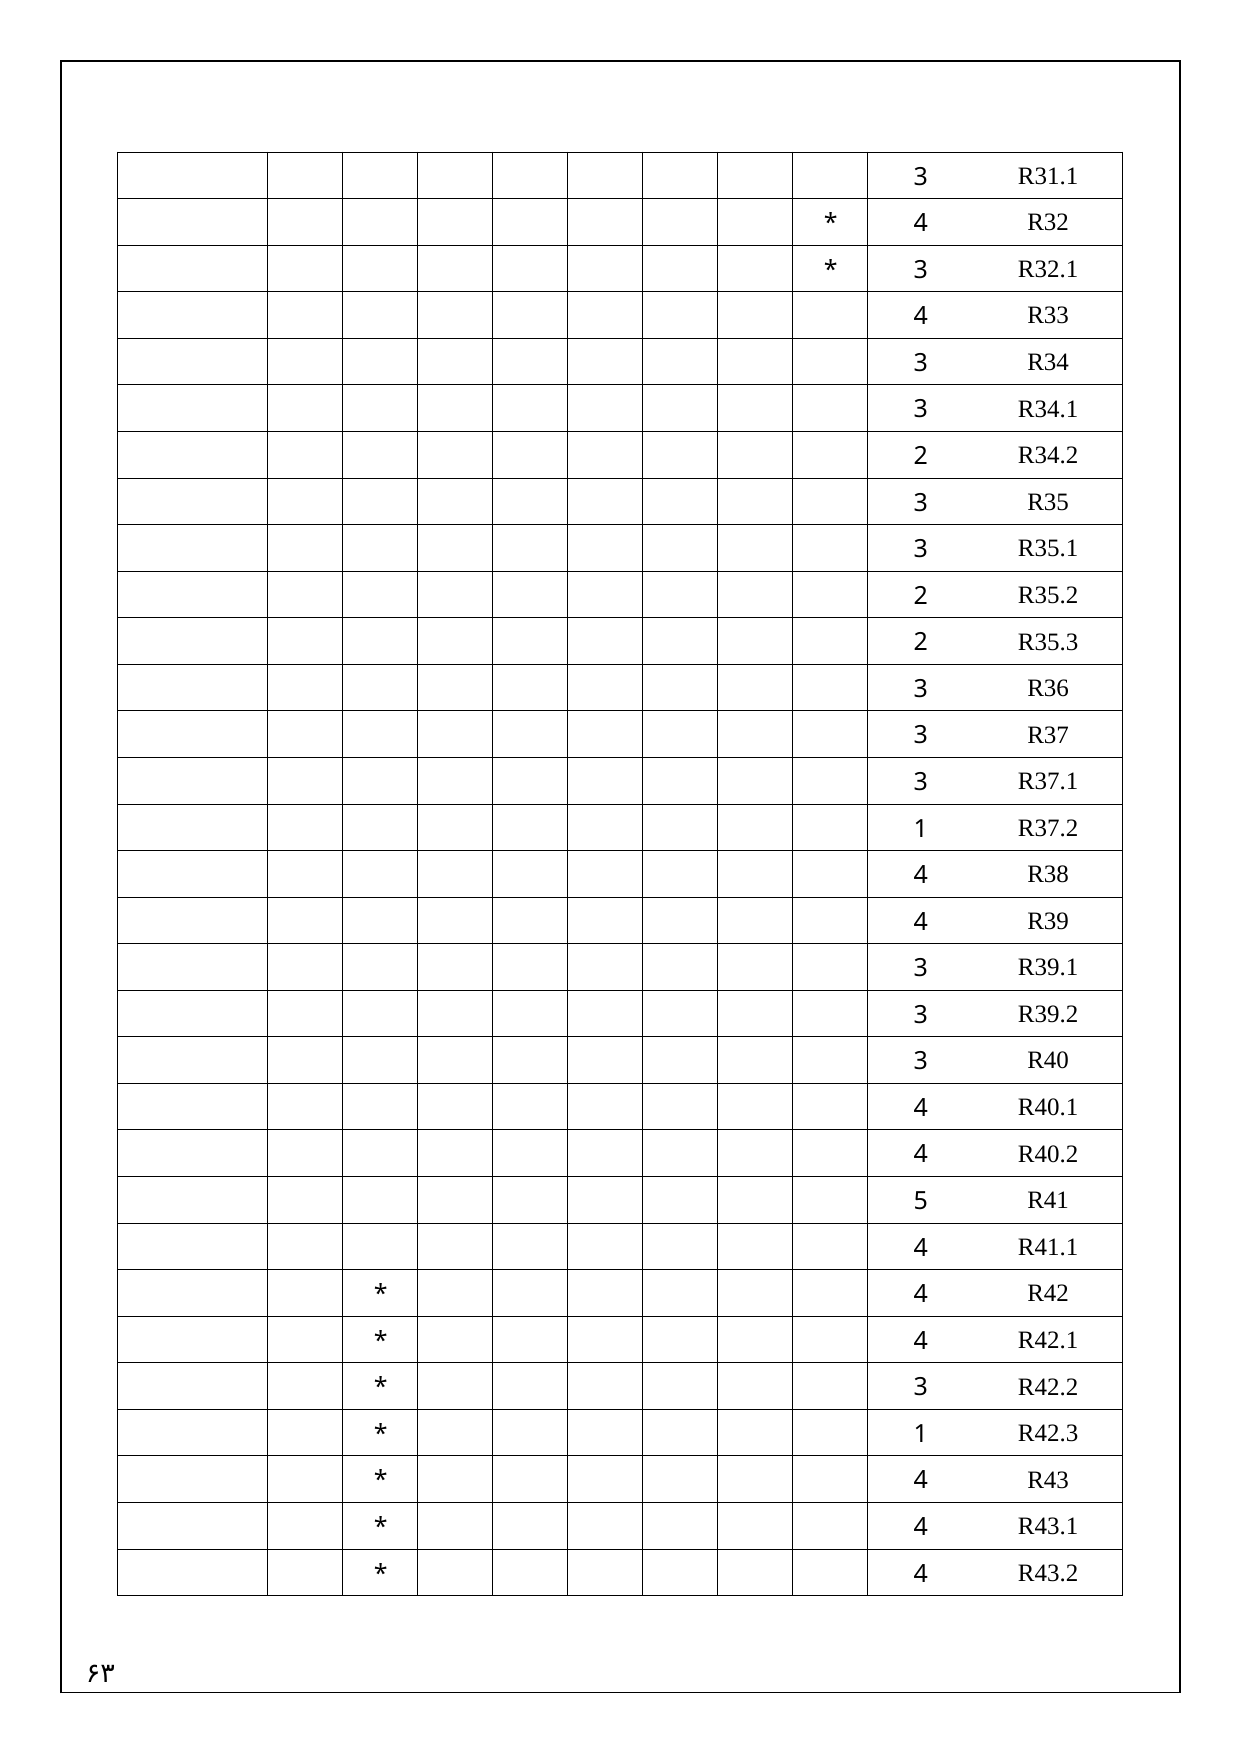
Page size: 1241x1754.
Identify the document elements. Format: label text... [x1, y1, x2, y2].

table_cell R33 [973, 292, 1122, 338]
table_cell [493, 1177, 567, 1222]
table_cell [268, 1456, 342, 1502]
table_cell 3 [868, 711, 973, 757]
table_cell [493, 525, 567, 571]
table_cell [718, 1224, 792, 1269]
table_cell 1 [868, 1410, 973, 1455]
table_cell [793, 479, 867, 524]
table_cell [418, 805, 492, 850]
table_cell [193, 246, 267, 291]
table_cell [268, 572, 342, 617]
table_cell [568, 1270, 642, 1316]
table_cell R39 [973, 898, 1122, 943]
table_cell [193, 199, 267, 245]
table_cell [643, 944, 717, 990]
table_cell [793, 805, 867, 850]
table_cell [643, 1177, 717, 1222]
table_cell R40 [973, 1037, 1122, 1083]
table_cell 3 [868, 944, 973, 990]
table_cell [643, 572, 717, 617]
table_cell [643, 618, 717, 664]
table_cell [268, 665, 342, 710]
table_cell [718, 1084, 792, 1129]
table_cell * [793, 199, 867, 245]
table_cell [118, 292, 193, 338]
table_cell R42 [973, 1270, 1122, 1316]
table_cell [418, 618, 492, 664]
table_cell [118, 385, 193, 431]
table_cell [193, 758, 267, 803]
table_cell [268, 1037, 342, 1083]
table_cell 3 [868, 1037, 973, 1083]
table_cell [268, 851, 342, 897]
table_cell [718, 385, 792, 431]
table_cell [193, 618, 267, 664]
table_cell R35.2 [973, 572, 1122, 617]
table_cell [493, 479, 567, 524]
table_cell [343, 339, 417, 384]
table_cell [568, 1503, 642, 1548]
table_cell [193, 991, 267, 1036]
table_cell [793, 292, 867, 338]
table_cell R38 [973, 851, 1122, 897]
table_cell [493, 1037, 567, 1083]
table_cell [793, 339, 867, 384]
table_cell [568, 1130, 642, 1176]
table_cell [568, 1084, 642, 1129]
table_cell [118, 1177, 193, 1222]
table_cell [493, 758, 567, 803]
table_cell [343, 1130, 417, 1176]
table_cell [193, 339, 267, 384]
table_cell [718, 1317, 792, 1362]
table_cell [343, 292, 417, 338]
table_cell R34 [973, 339, 1122, 384]
table_cell R43 [973, 1456, 1122, 1502]
table_cell [718, 805, 792, 850]
table_cell [718, 1456, 792, 1502]
table_cell [268, 153, 342, 198]
table_cell [568, 944, 642, 990]
table_cell [343, 665, 417, 710]
table_cell [118, 1410, 193, 1455]
table_cell [268, 1410, 342, 1455]
table_cell R37.2 [973, 805, 1122, 850]
table_cell [718, 339, 792, 384]
table_cell [568, 432, 642, 477]
table_cell [643, 1363, 717, 1409]
table_cell R32.1 [973, 246, 1122, 291]
table_cell [493, 153, 567, 198]
table_cell * [343, 1363, 417, 1409]
table_cell [343, 246, 417, 291]
table_cell [718, 1410, 792, 1455]
table_cell R39.1 [973, 944, 1122, 990]
table_cell [493, 991, 567, 1036]
table_cell 4 [868, 1550, 973, 1595]
table_cell [268, 1550, 342, 1595]
table_cell [418, 1037, 492, 1083]
table_cell [343, 711, 417, 757]
table_cell [118, 432, 193, 477]
table_cell [118, 944, 193, 990]
table_cell [493, 711, 567, 757]
table_cell R42.1 [973, 1317, 1122, 1362]
table_cell [118, 1503, 193, 1548]
table_cell [568, 898, 642, 943]
table_cell [568, 1177, 642, 1222]
table_cell [418, 153, 492, 198]
table_cell [193, 432, 267, 477]
table_cell [493, 665, 567, 710]
table_cell R43.2 [973, 1550, 1122, 1595]
table_cell [118, 1084, 193, 1129]
table_cell [343, 479, 417, 524]
table_cell [193, 805, 267, 850]
table_cell [193, 944, 267, 990]
table_cell [118, 525, 193, 571]
table_cell [793, 618, 867, 664]
table_cell [193, 1130, 267, 1176]
table_cell 1 [868, 805, 973, 850]
table_cell [718, 618, 792, 664]
table_cell [268, 292, 342, 338]
table_cell 5 [868, 1177, 973, 1222]
table_cell [343, 944, 417, 990]
table_cell [118, 339, 193, 384]
table_cell [493, 1410, 567, 1455]
table_cell [793, 153, 867, 198]
table_cell [343, 1084, 417, 1129]
table_cell [268, 1224, 342, 1269]
table_cell [493, 1317, 567, 1362]
table_cell [493, 1224, 567, 1269]
table_cell [193, 525, 267, 571]
table_cell * [343, 1503, 417, 1548]
table_cell R41.1 [973, 1224, 1122, 1269]
table_cell [793, 1410, 867, 1455]
table_cell [418, 711, 492, 757]
table_cell R34.2 [973, 432, 1122, 477]
table_cell [193, 1317, 267, 1362]
table_cell [568, 618, 642, 664]
table_cell [193, 479, 267, 524]
table_cell [718, 432, 792, 477]
table_cell [493, 246, 567, 291]
table_cell [418, 246, 492, 291]
table_cell [268, 1317, 342, 1362]
table_cell [718, 525, 792, 571]
table_cell [418, 292, 492, 338]
table_cell [793, 1550, 867, 1595]
table_cell [643, 292, 717, 338]
table_cell [568, 246, 642, 291]
table_cell 4 [868, 199, 973, 245]
table_cell [568, 479, 642, 524]
table_cell [793, 1130, 867, 1176]
table_cell * [343, 1456, 417, 1502]
table_cell 2 [868, 432, 973, 477]
table_cell * [343, 1270, 417, 1316]
table_cell [118, 1224, 193, 1269]
table_cell [718, 479, 792, 524]
table_cell [718, 1130, 792, 1176]
table_cell [493, 944, 567, 990]
table_cell [343, 1037, 417, 1083]
table_cell [718, 1363, 792, 1409]
table_cell [343, 618, 417, 664]
table_cell [643, 1410, 717, 1455]
table_cell [118, 805, 193, 850]
table_cell [793, 1224, 867, 1269]
table_cell [568, 572, 642, 617]
table_cell [643, 199, 717, 245]
table_cell [268, 898, 342, 943]
table_cell [193, 292, 267, 338]
table_cell [643, 898, 717, 943]
table_cell [193, 1503, 267, 1548]
table_cell [118, 711, 193, 757]
table_cell [643, 1317, 717, 1362]
table_cell [193, 1224, 267, 1269]
table_cell [643, 339, 717, 384]
table_cell [268, 1084, 342, 1129]
table_cell [343, 758, 417, 803]
table_cell [268, 525, 342, 571]
table_cell [718, 1550, 792, 1595]
table_cell 3 [868, 991, 973, 1036]
table_cell [268, 479, 342, 524]
table_cell [343, 385, 417, 431]
table_cell [418, 1270, 492, 1316]
table_cell [493, 339, 567, 384]
table_cell 3 [868, 246, 973, 291]
table_cell [118, 1130, 193, 1176]
table_cell [193, 1084, 267, 1129]
table_cell [418, 1550, 492, 1595]
table_cell [568, 1456, 642, 1502]
table_cell 4 [868, 851, 973, 897]
table_cell [118, 479, 193, 524]
table_cell 3 [868, 339, 973, 384]
table_cell [343, 1224, 417, 1269]
table_cell [793, 1270, 867, 1316]
table_cell [718, 711, 792, 757]
table_cell [343, 991, 417, 1036]
table_cell [793, 851, 867, 897]
table_cell [643, 385, 717, 431]
table_cell 3 [868, 479, 973, 524]
table_cell [493, 1363, 567, 1409]
table_cell [343, 898, 417, 943]
table_cell [718, 1037, 792, 1083]
table_cell [568, 1037, 642, 1083]
table_cell [118, 572, 193, 617]
table_cell [568, 665, 642, 710]
table_cell 4 [868, 1456, 973, 1502]
table_cell [793, 711, 867, 757]
table_cell [493, 805, 567, 850]
table_cell [568, 758, 642, 803]
table_cell [793, 1363, 867, 1409]
table_cell [418, 479, 492, 524]
table_cell [268, 1503, 342, 1548]
table_cell [118, 758, 193, 803]
table_cell [493, 1550, 567, 1595]
table_cell [793, 1456, 867, 1502]
table_cell [643, 1503, 717, 1548]
table_cell [793, 1084, 867, 1129]
table_cell [718, 665, 792, 710]
table_cell [643, 153, 717, 198]
table_cell [493, 1130, 567, 1176]
table_cell [193, 1037, 267, 1083]
table_cell [343, 851, 417, 897]
table_cell [418, 1317, 492, 1362]
table_cell [268, 1270, 342, 1316]
table_cell [343, 572, 417, 617]
table_cell [418, 432, 492, 477]
table_cell [118, 1550, 193, 1595]
table_cell [643, 1270, 717, 1316]
table_cell [418, 1410, 492, 1455]
table_cell [643, 758, 717, 803]
table_cell R32 [973, 199, 1122, 245]
table_cell [268, 199, 342, 245]
table_cell [493, 1084, 567, 1129]
table_cell [193, 1410, 267, 1455]
table_cell 2 [868, 618, 973, 664]
table_cell 4 [868, 1130, 973, 1176]
table_cell [268, 432, 342, 477]
table_cell [118, 153, 193, 198]
table_cell R37.1 [973, 758, 1122, 803]
table_cell [793, 758, 867, 803]
table_cell R37 [973, 711, 1122, 757]
table_cell R42.2 [973, 1363, 1122, 1409]
table_cell [493, 572, 567, 617]
table_cell 3 [868, 525, 973, 571]
table_cell [343, 1177, 417, 1222]
table_cell [193, 1270, 267, 1316]
table_cell * [343, 1410, 417, 1455]
table_cell [268, 385, 342, 431]
table_cell [718, 1270, 792, 1316]
table_cell [268, 805, 342, 850]
table_cell [418, 1503, 492, 1548]
table_cell [193, 385, 267, 431]
table_cell [493, 618, 567, 664]
table_cell [118, 851, 193, 897]
table_cell [268, 711, 342, 757]
table_cell [643, 1550, 717, 1595]
table_cell [343, 432, 417, 477]
table_cell [718, 991, 792, 1036]
table_cell [193, 898, 267, 943]
table_cell [493, 199, 567, 245]
table_cell [568, 1224, 642, 1269]
table_cell [718, 898, 792, 943]
table_cell [643, 1130, 717, 1176]
table_cell [343, 199, 417, 245]
table_cell [493, 898, 567, 943]
table_cell [718, 944, 792, 990]
table_cell [793, 1177, 867, 1222]
table_cell [568, 339, 642, 384]
table_cell [268, 339, 342, 384]
table_cell R31.1 [973, 153, 1122, 198]
table_cell [118, 1363, 193, 1409]
table_cell * [343, 1550, 417, 1595]
table_cell [568, 991, 642, 1036]
table_cell [418, 1177, 492, 1222]
table_cell [568, 1363, 642, 1409]
table_cell 4 [868, 1503, 973, 1548]
table_cell [793, 432, 867, 477]
table_cell [118, 246, 193, 291]
table_cell * [343, 1317, 417, 1362]
table_cell [268, 1177, 342, 1222]
table_cell R40.2 [973, 1130, 1122, 1176]
table_cell [418, 944, 492, 990]
table_cell [343, 805, 417, 850]
table_cell [643, 246, 717, 291]
table_cell [718, 153, 792, 198]
table_cell [643, 805, 717, 850]
table_cell 4 [868, 1084, 973, 1129]
table_cell [343, 153, 417, 198]
table_cell [268, 944, 342, 990]
table_cell [193, 1177, 267, 1222]
table_cell [568, 153, 642, 198]
table_cell R41 [973, 1177, 1122, 1222]
table_cell [418, 1456, 492, 1502]
table_cell [193, 1456, 267, 1502]
table_cell [118, 618, 193, 664]
table_cell [493, 1503, 567, 1548]
table_cell [568, 525, 642, 571]
table_cell [418, 525, 492, 571]
table_cell 3 [868, 153, 973, 198]
table_cell 3 [868, 385, 973, 431]
table_cell 4 [868, 292, 973, 338]
table_cell [718, 292, 792, 338]
table_cell R42.3 [973, 1410, 1122, 1455]
table_cell [418, 1084, 492, 1129]
table_cell [268, 1363, 342, 1409]
table_cell [643, 479, 717, 524]
table_cell R43.1 [973, 1503, 1122, 1548]
table_cell [418, 572, 492, 617]
table_cell [418, 199, 492, 245]
table_cell [643, 991, 717, 1036]
table_cell [643, 1224, 717, 1269]
table_cell [118, 991, 193, 1036]
table_cell [418, 1224, 492, 1269]
table_cell 3 [868, 1363, 973, 1409]
table_cell [418, 758, 492, 803]
table_cell [493, 385, 567, 431]
table_cell [193, 851, 267, 897]
table_cell [193, 665, 267, 710]
table_cell [493, 432, 567, 477]
table_cell [568, 805, 642, 850]
table_cell [793, 665, 867, 710]
table_cell [493, 851, 567, 897]
table_cell [418, 991, 492, 1036]
table_cell [193, 572, 267, 617]
table_cell [718, 851, 792, 897]
table_cell [793, 525, 867, 571]
table_cell 2 [868, 572, 973, 617]
table_cell [643, 525, 717, 571]
table_cell [643, 1084, 717, 1129]
table_cell [268, 991, 342, 1036]
table_cell [343, 525, 417, 571]
table_cell [793, 944, 867, 990]
table_cell 4 [868, 1317, 973, 1362]
table_cell [568, 199, 642, 245]
table_cell [718, 1503, 792, 1548]
table_cell [418, 665, 492, 710]
table_cell [418, 1130, 492, 1176]
table_cell R36 [973, 665, 1122, 710]
table_cell [418, 385, 492, 431]
table_cell 3 [868, 758, 973, 803]
table_cell [268, 758, 342, 803]
table_cell [718, 572, 792, 617]
table_cell [793, 572, 867, 617]
table_cell [793, 1037, 867, 1083]
table_cell [568, 1317, 642, 1362]
table_cell [268, 1130, 342, 1176]
table_cell [568, 1550, 642, 1595]
table_cell [268, 246, 342, 291]
table_cell [793, 1317, 867, 1362]
table_cell [718, 199, 792, 245]
table_cell [493, 1270, 567, 1316]
table_cell [418, 1363, 492, 1409]
table_cell 4 [868, 1224, 973, 1269]
table_cell [718, 246, 792, 291]
table_cell [493, 292, 567, 338]
table_cell [118, 898, 193, 943]
table_cell [118, 1270, 193, 1316]
table_cell [568, 851, 642, 897]
table_cell [193, 711, 267, 757]
table_cell [193, 153, 267, 198]
table_cell [118, 199, 193, 245]
table_cell [793, 385, 867, 431]
table_cell 3 [868, 665, 973, 710]
table_cell [718, 1177, 792, 1222]
table_cell [193, 1550, 267, 1595]
table_cell R35.3 [973, 618, 1122, 664]
table_cell [793, 898, 867, 943]
table_cell [643, 711, 717, 757]
table_cell R39.2 [973, 991, 1122, 1036]
table_cell R35 [973, 479, 1122, 524]
table_cell * [793, 246, 867, 291]
table_cell [568, 1410, 642, 1455]
table_cell [418, 339, 492, 384]
table_cell [643, 432, 717, 477]
table_cell [118, 1317, 193, 1362]
table_cell 4 [868, 898, 973, 943]
table_cell [643, 851, 717, 897]
table_cell [643, 1037, 717, 1083]
table_cell [118, 1037, 193, 1083]
table_cell 4 [868, 1270, 973, 1316]
table_cell [418, 898, 492, 943]
table_cell [493, 1456, 567, 1502]
table_cell [118, 1456, 193, 1502]
table_cell [568, 292, 642, 338]
table_cell [268, 618, 342, 664]
table_cell R34.1 [973, 385, 1122, 431]
table_cell R35.1 [973, 525, 1122, 571]
table_cell [568, 711, 642, 757]
table_cell [643, 1456, 717, 1502]
table_cell [118, 665, 193, 710]
table_cell [793, 1503, 867, 1548]
table_cell [718, 758, 792, 803]
table_cell [193, 1363, 267, 1409]
table_cell [418, 851, 492, 897]
table_cell [568, 385, 642, 431]
table_cell [643, 665, 717, 710]
table_cell [793, 991, 867, 1036]
table_cell R40.1 [973, 1084, 1122, 1129]
